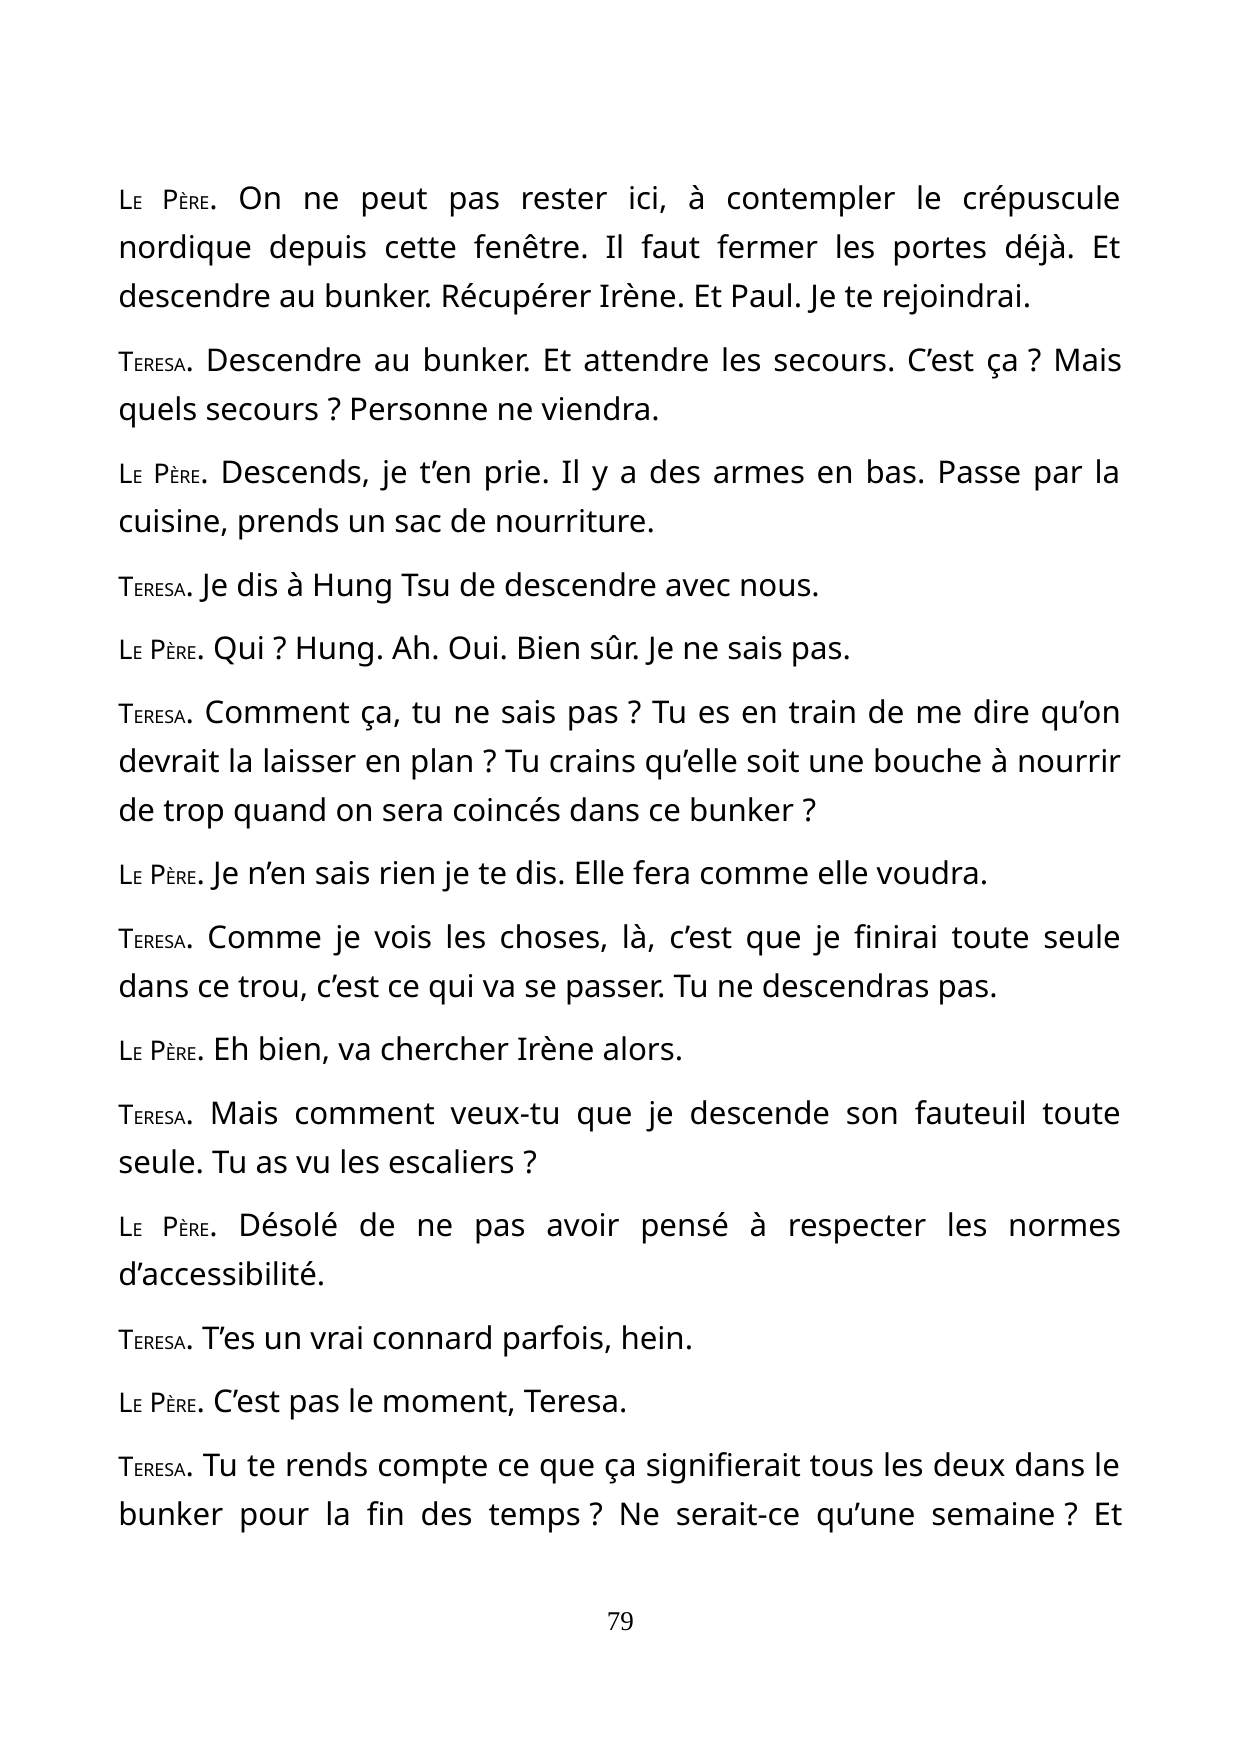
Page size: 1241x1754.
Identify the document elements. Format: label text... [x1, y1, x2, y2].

text Le Père. Qui ? Hung. Ah. Oui. Bien sûr. Je ne sais pas. [118, 626, 1122, 669]
text Teresa. Comment ça, tu ne sais pas ? Tu es en train de me dire qu’on devrait la laisser en plan ? Tu crains qu’elle soit une bouche à nourrir de trop quand on sera coincés dans ce bunker ? [118, 689, 1122, 830]
text Le Père. Descends, je t’en prie. Il y a des armes en bas. Passe par la cuisine, prends un sac de nourriture. [118, 450, 1122, 542]
text Teresa. Je dis à Hung Tsu de descendre avec nous. [118, 562, 1122, 605]
text Teresa. Tu te rends compte ce que ça signifierait tous les deux dans le bunker pour la fin des temps ? Ne serait-ce qu’une semaine ? Et [118, 1443, 1122, 1534]
text Le Père. On ne peut pas rester ici, à contempler le crépuscule nordique depuis cette fenêtre. Il faut fermer les portes déjà. Et descendre au bunker. Récupérer Irène. Et Paul. Je te rejoindrai. [118, 176, 1122, 317]
text Le Père. Eh bien, va chercher Irène alors. [118, 1027, 1122, 1070]
text Teresa. Descendre au bunker. Et attendre les secours. C’est ça ? Mais quels secours ? Personne ne viendra. [118, 337, 1122, 429]
text Le Père. Désolé de ne pas avoir pensé à respecter les normes d’accessibilité. [118, 1203, 1122, 1295]
text Teresa. Mais comment veux-tu que je descende son fauteuil toute seule. Tu as vu les escaliers ? [118, 1091, 1122, 1182]
text Le Père. C’est pas le moment, Teresa. [118, 1379, 1122, 1422]
text Le Père. Je n’en sais rien je te dis. Elle fera comme elle voudra. [118, 851, 1122, 894]
text Teresa. T’es un vrai connard parfois, hein. [118, 1316, 1122, 1358]
text Teresa. Comme je vois les choses, là, c’est que je finirai toute seule dans ce trou, c’est ce qui va se passer. Tu ne descendras pas. [118, 914, 1122, 1006]
